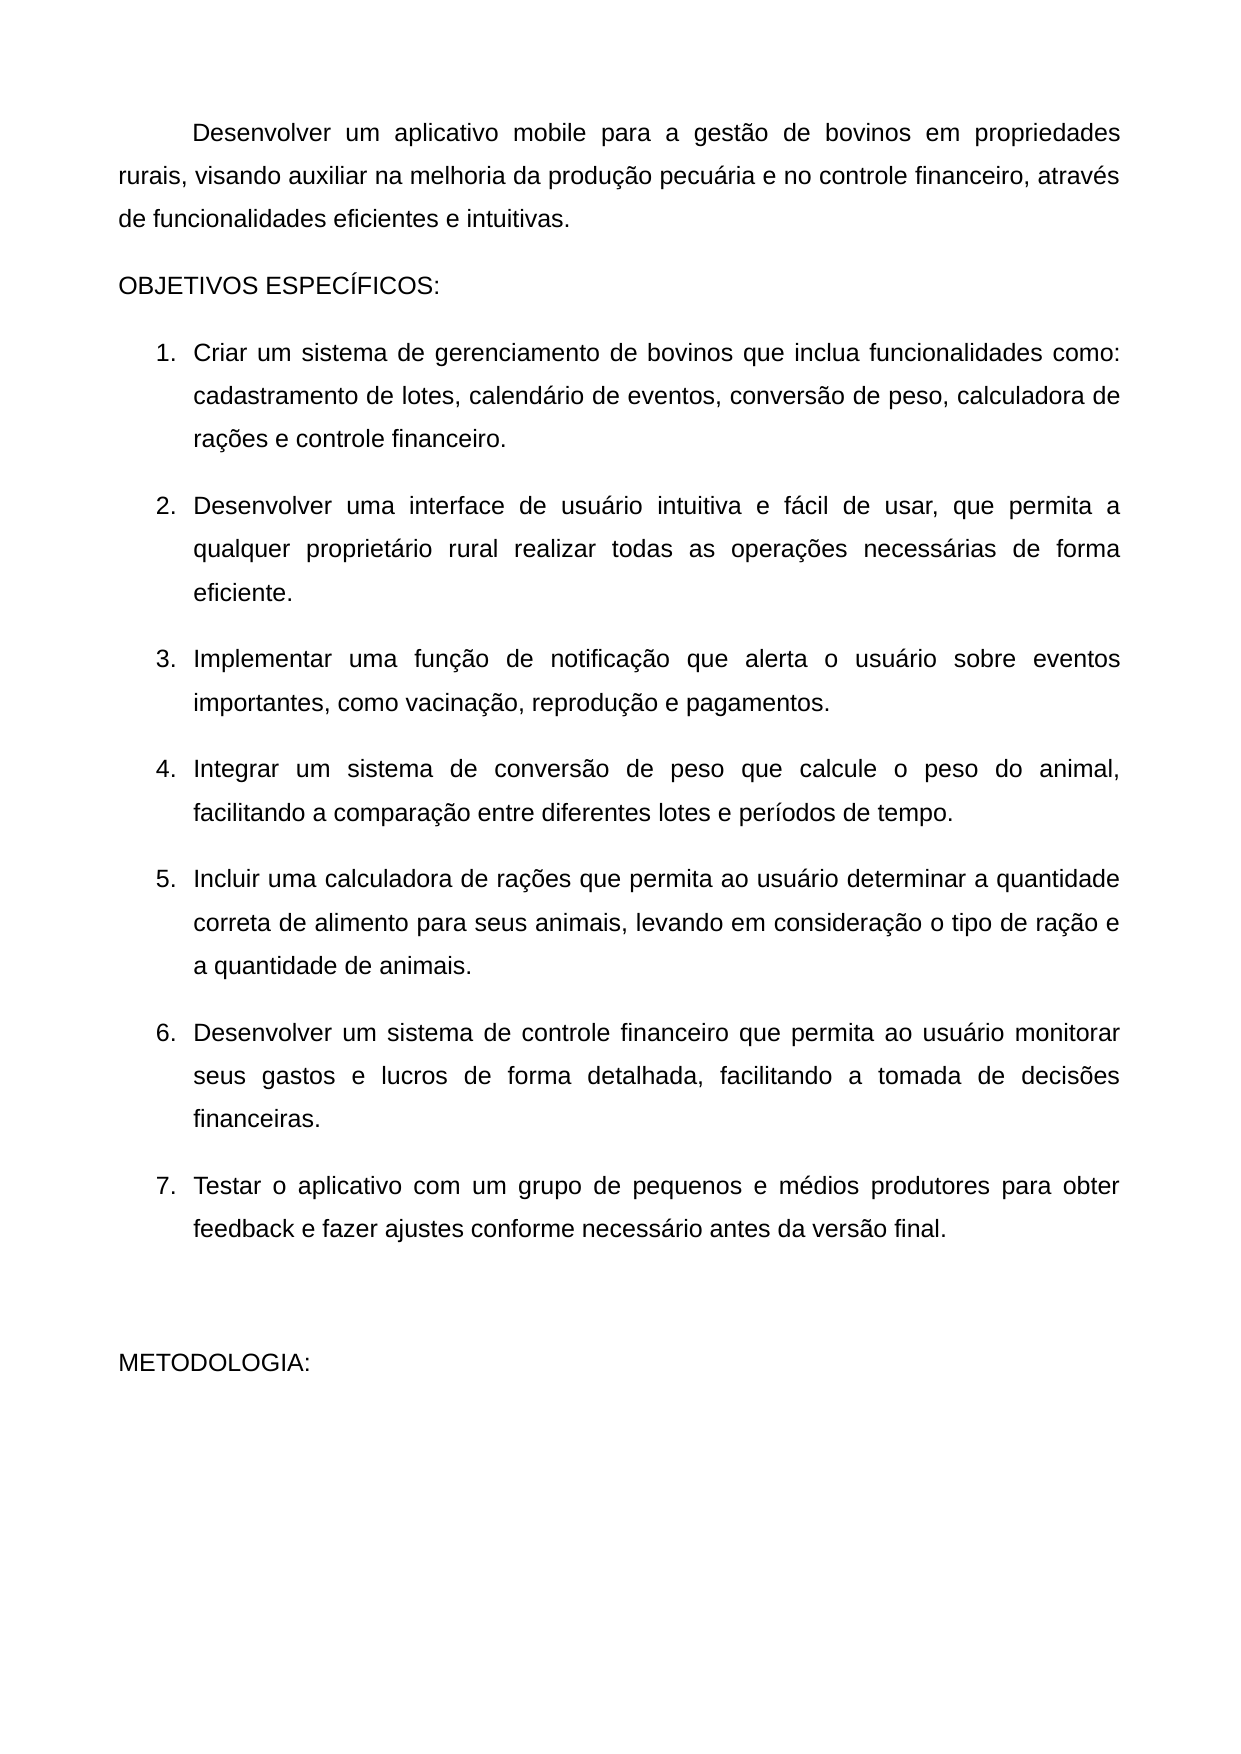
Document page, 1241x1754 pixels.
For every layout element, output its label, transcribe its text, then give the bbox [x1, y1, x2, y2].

list Testar o aplicativo com um grupo de pequenos e médios produtores para obter feedback e fazer ajustes conforme necessário antes da versão final. [156, 1171, 1122, 1242]
text METODOLOGIA: [118, 1347, 1122, 1376]
list Desenvolver um sistema de controle financeiro que permita ao usuário monitorar seus gastos e lucros de forma detalhada, facilitando a tomada de decisões financeiras. [156, 1017, 1122, 1132]
text OBJETIVOS ESPECÍFICOS: [118, 271, 1122, 300]
text Desenvolver um aplicativo mobile para a gestão de bovinos em propriedades rurais, visando auxiliar na melhoria da produção pecuária e no controle financeiro, através de funcionalidades eficientes e intuitivas. [118, 118, 1122, 233]
list Integrar um sistema de conversão de peso que calcule o peso do animal, facilitando a comparação entre diferentes lotes e períodos de tempo. [156, 754, 1122, 826]
list Incluir uma calculadora de rações que permita ao usuário determinar a quantidade correta de alimento para seus animais, levando em consideração o tipo de ração e a quantidade de animais. [156, 864, 1122, 979]
list Desenvolver uma interface de usuário intuitiva e fácil de usar, que permita a qualquer proprietário rural realizar todas as operações necessárias de forma eficiente. [156, 491, 1122, 606]
list Criar um sistema de gerenciamento de bovinos que inclua funcionalidades como: cadastramento de lotes, calendário de eventos, conversão de peso, calculadora de rações e controle financeiro. [156, 338, 1122, 453]
list Implementar uma função de notificação que alerta o usuário sobre eventos importantes, como vacinação, reprodução e pagamentos. [156, 644, 1122, 716]
